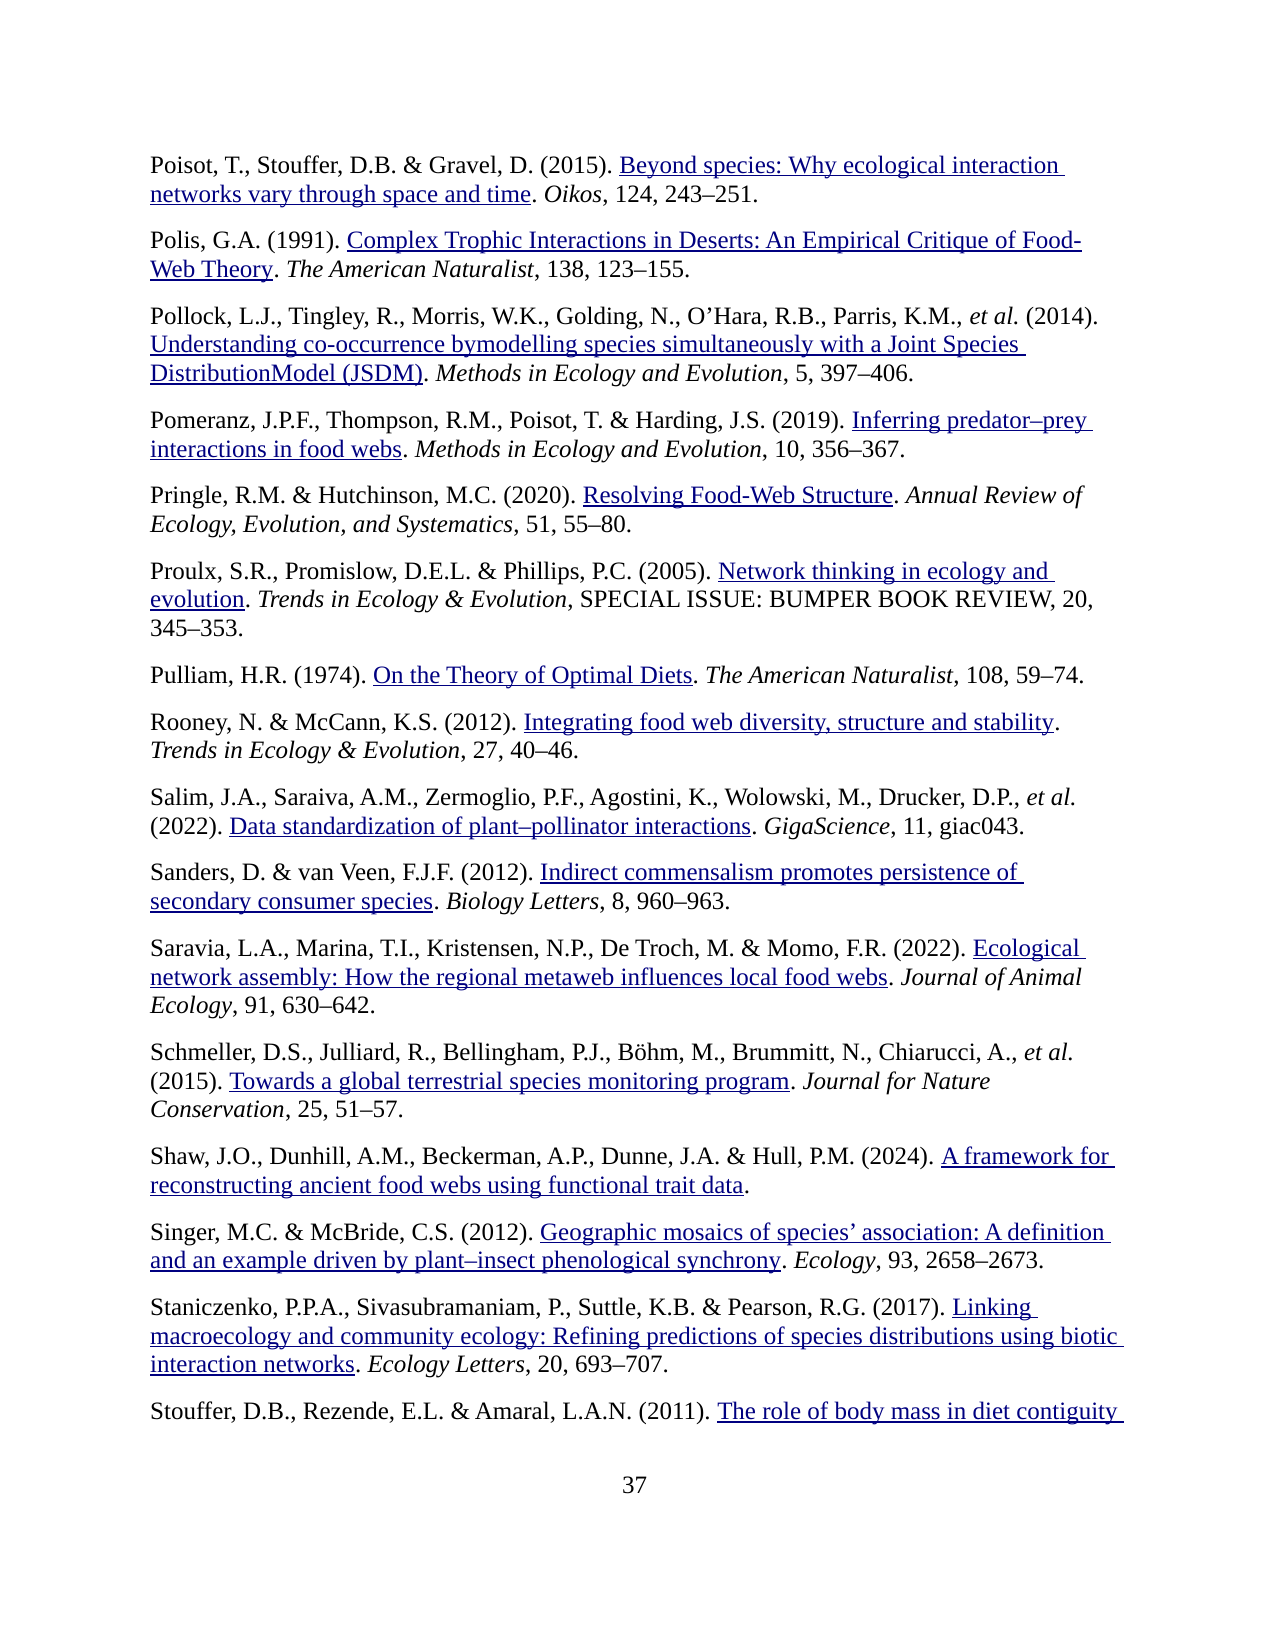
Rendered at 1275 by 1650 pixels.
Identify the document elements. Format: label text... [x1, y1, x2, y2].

text Rooney, N. & McCann, K.S. (2012). Integrating food web diversity, structure and stability. Trends in Ecology & Evolution, 27, 40–46. [150, 707, 1125, 764]
text Pomeranz, J.P.F., Thompson, R.M., Poisot, T. & Harding, J.S. (2019). Inferring predator–prey interactions in food webs. Methods in Ecology and Evolution, 10, 356–367. [150, 405, 1125, 462]
text Pringle, R.M. & Hutchinson, M.C. (2020). Resolving Food-Web Structure. Annual Review of Ecology, Evolution, and Systematics, 51, 55–80. [150, 480, 1125, 538]
text Shaw, J.O., Dunhill, A.M., Beckerman, A.P., Dunne, J.A. & Hull, P.M. (2024). A framework for reconstructing ancient food webs using functional trait data. [150, 1141, 1125, 1199]
text Saravia, L.A., Marina, T.I., Kristensen, N.P., De Troch, M. & Momo, F.R. (2022). Ecological network assembly: How the regional metaweb influences local food webs. Journal of Animal Ecology, 91, 630–642. [150, 933, 1125, 1019]
text Staniczenko, P.P.A., Sivasubramaniam, P., Suttle, K.B. & Pearson, R.G. (2017). Linking macroecology and community ecology: Refining predictions of species distributions using biotic interaction networks. Ecology Letters, 20, 693–707. [150, 1292, 1125, 1378]
text Proulx, S.R., Promislow, D.E.L. & Phillips, P.C. (2005). Network thinking in ecology and evolution. Trends in Ecology & Evolution, SPECIAL ISSUE: BUMPER BOOK REVIEW, 20, 345–353. [150, 556, 1125, 642]
text Polis, G.A. (1991). Complex Trophic Interactions in Deserts: An Empirical Critique of Food-Web Theory. The American Naturalist, 138, 123–155. [150, 225, 1125, 283]
text Stouffer, D.B., Rezende, E.L. & Amaral, L.A.N. (2011). The role of body mass in diet contiguity [150, 1396, 1125, 1425]
text Sanders, D. & van Veen, F.J.F. (2012). Indirect commensalism promotes persistence of secondary consumer species. Biology Letters, 8, 960–963. [150, 857, 1125, 915]
text Pollock, L.J., Tingley, R., Morris, W.K., Golding, N., O’Hara, R.B., Parris, K.M., et al. (2014). Understanding co-occurrence bymodelling species simultaneously with a Joint Species DistributionModel (JSDM). Methods in Ecology and Evolution, 5, 397–406. [150, 301, 1125, 387]
text Singer, M.C. & McBride, C.S. (2012). Geographic mosaics of species’ association: A definition and an example driven by plant–insect phenological synchrony. Ecology, 93, 2658–2673. [150, 1217, 1125, 1274]
text Pulliam, H.R. (1974). On the Theory of Optimal Diets. The American Naturalist, 108, 59–74. [150, 660, 1125, 689]
text Salim, J.A., Saraiva, A.M., Zermoglio, P.F., Agostini, K., Wolowski, M., Drucker, D.P., et al. (2022). Data standardization of plant–pollinator interactions. GigaScience, 11, giac043. [150, 782, 1125, 839]
text Schmeller, D.S., Julliard, R., Bellingham, P.J., Böhm, M., Brummitt, N., Chiarucci, A., et al. (2015). Towards a global terrestrial species monitoring program. Journal for Nature Conservation, 25, 51–57. [150, 1037, 1125, 1123]
text Poisot, T., Stouffer, D.B. & Gravel, D. (2015). Beyond species: Why ecological interaction networks vary through space and time. Oikos, 124, 243–251. [150, 150, 1125, 207]
